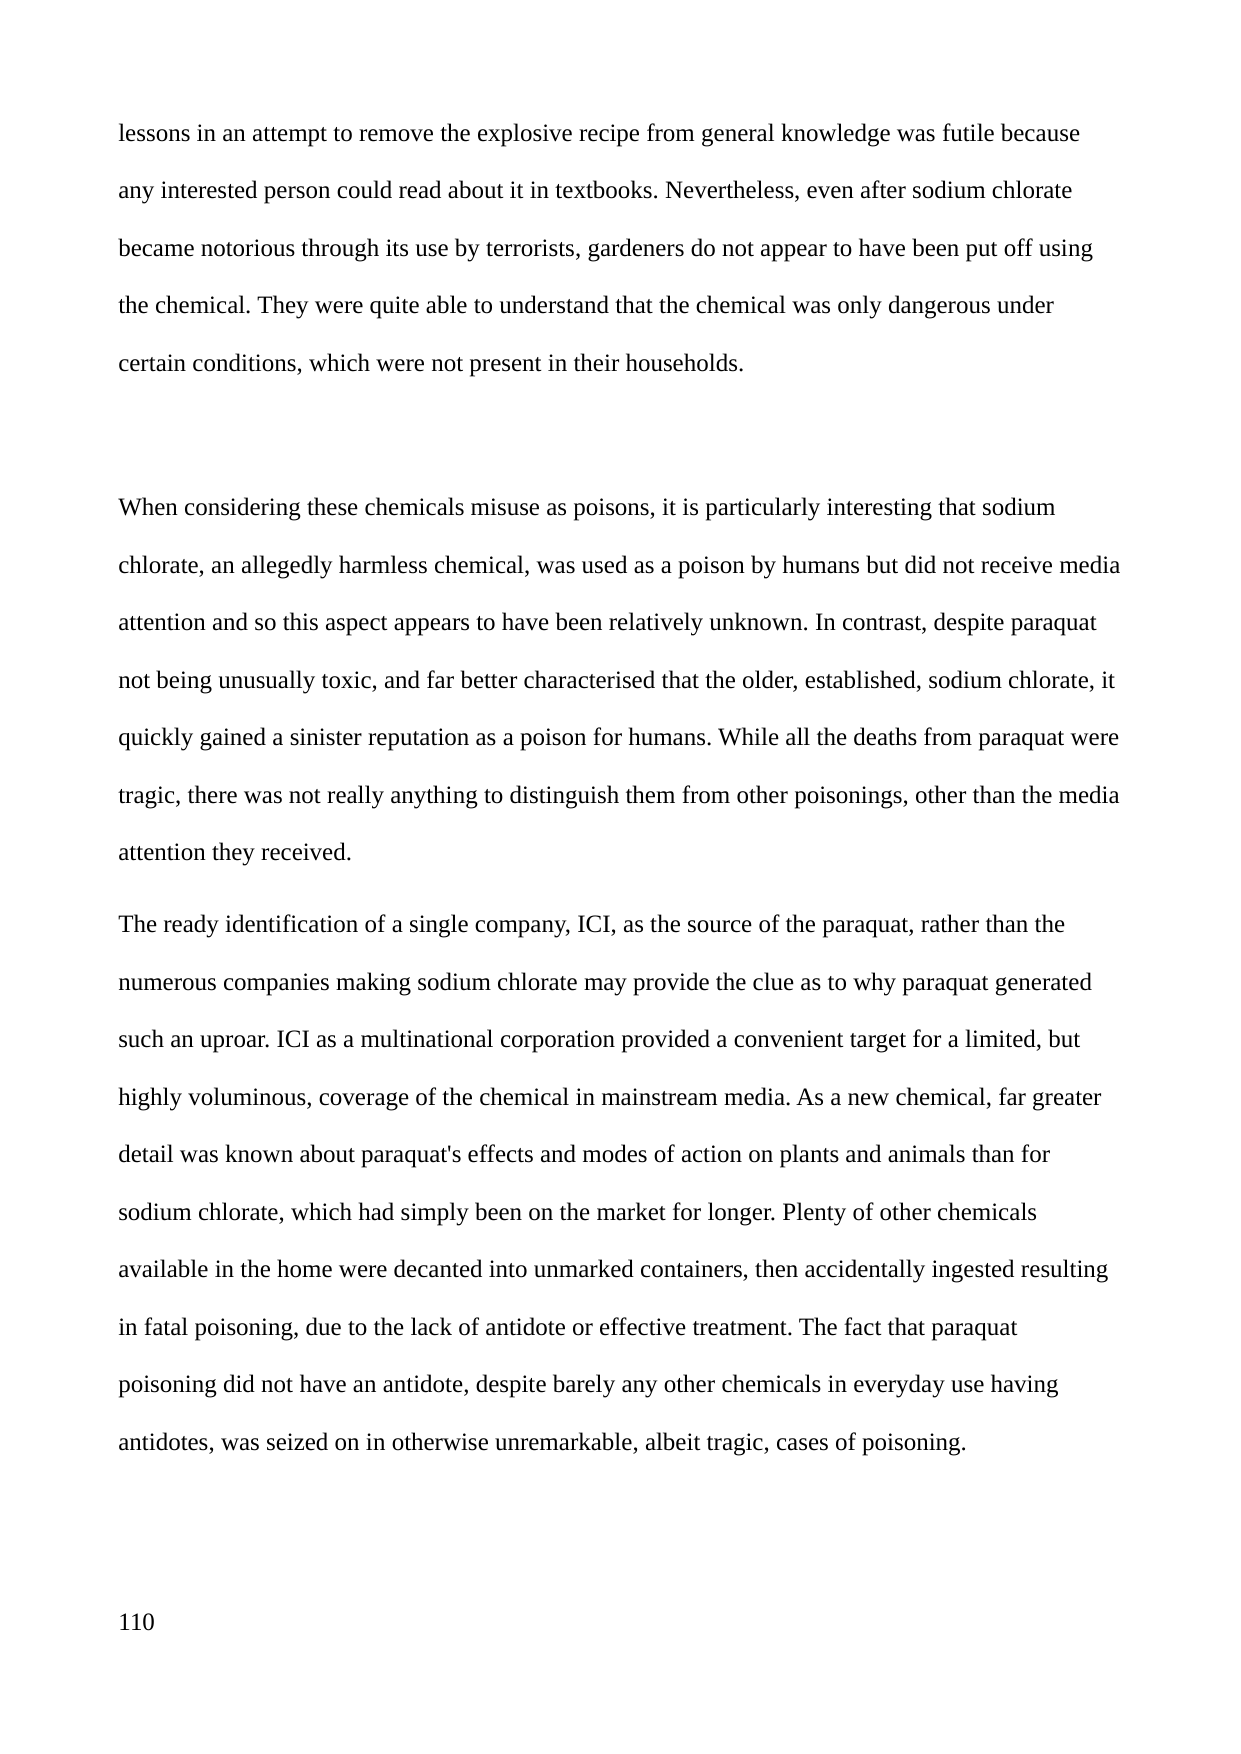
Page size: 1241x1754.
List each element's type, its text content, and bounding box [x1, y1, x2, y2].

text lessons in an attempt to remove the explosive recipe from general knowledge was futile because any interested person could read about it in textbooks. Nevertheless, even after sodium chlorate became notorious through its use by terrorists, gardeners do not appear to have been put off using the chemical. They were quite able to understand that the chemical was only dangerous under certain conditions, which were not present in their households. [118, 118, 1122, 377]
text The ready identification of a single company, ICI, as the source of the paraquat, rather than the numerous companies making sodium chlorate may provide the clue as to why paraquat generated such an uproar. ICI as a multinational corporation provided a convenient target for a limited, but highly voluminous, coverage of the chemical in mainstream media. As a new chemical, far greater detail was known about paraquat's effects and modes of action on plants and animals than for sodium chlorate, which had simply been on the market for longer. Plenty of other chemicals available in the home were decanted into unmarked containers, then accidentally ingested resulting in fatal poisoning, due to the lack of antidote or effective treatment. The fact that paraquat poisoning did not have an antidote, despite barely any other chemicals in everyday use having antidotes, was seized on in otherwise unremarkable, albeit tragic, cases of poisoning. [118, 909, 1122, 1456]
text When considering these chemicals misuse as poisons, it is particularly interesting that sodium chlorate, an allegedly harmless chemical, was used as a poison by humans but did not receive media attention and so this aspect appears to have been relatively unknown. In contrast, despite paraquat not being unusually toxic, and far better characterised that the older, established, sodium chlorate, it quickly gained a sinister reputation as a poison for humans. While all the deaths from paraquat were tragic, there was not really anything to distinguish them from other poisonings, other than the media attention they received. [118, 492, 1122, 866]
